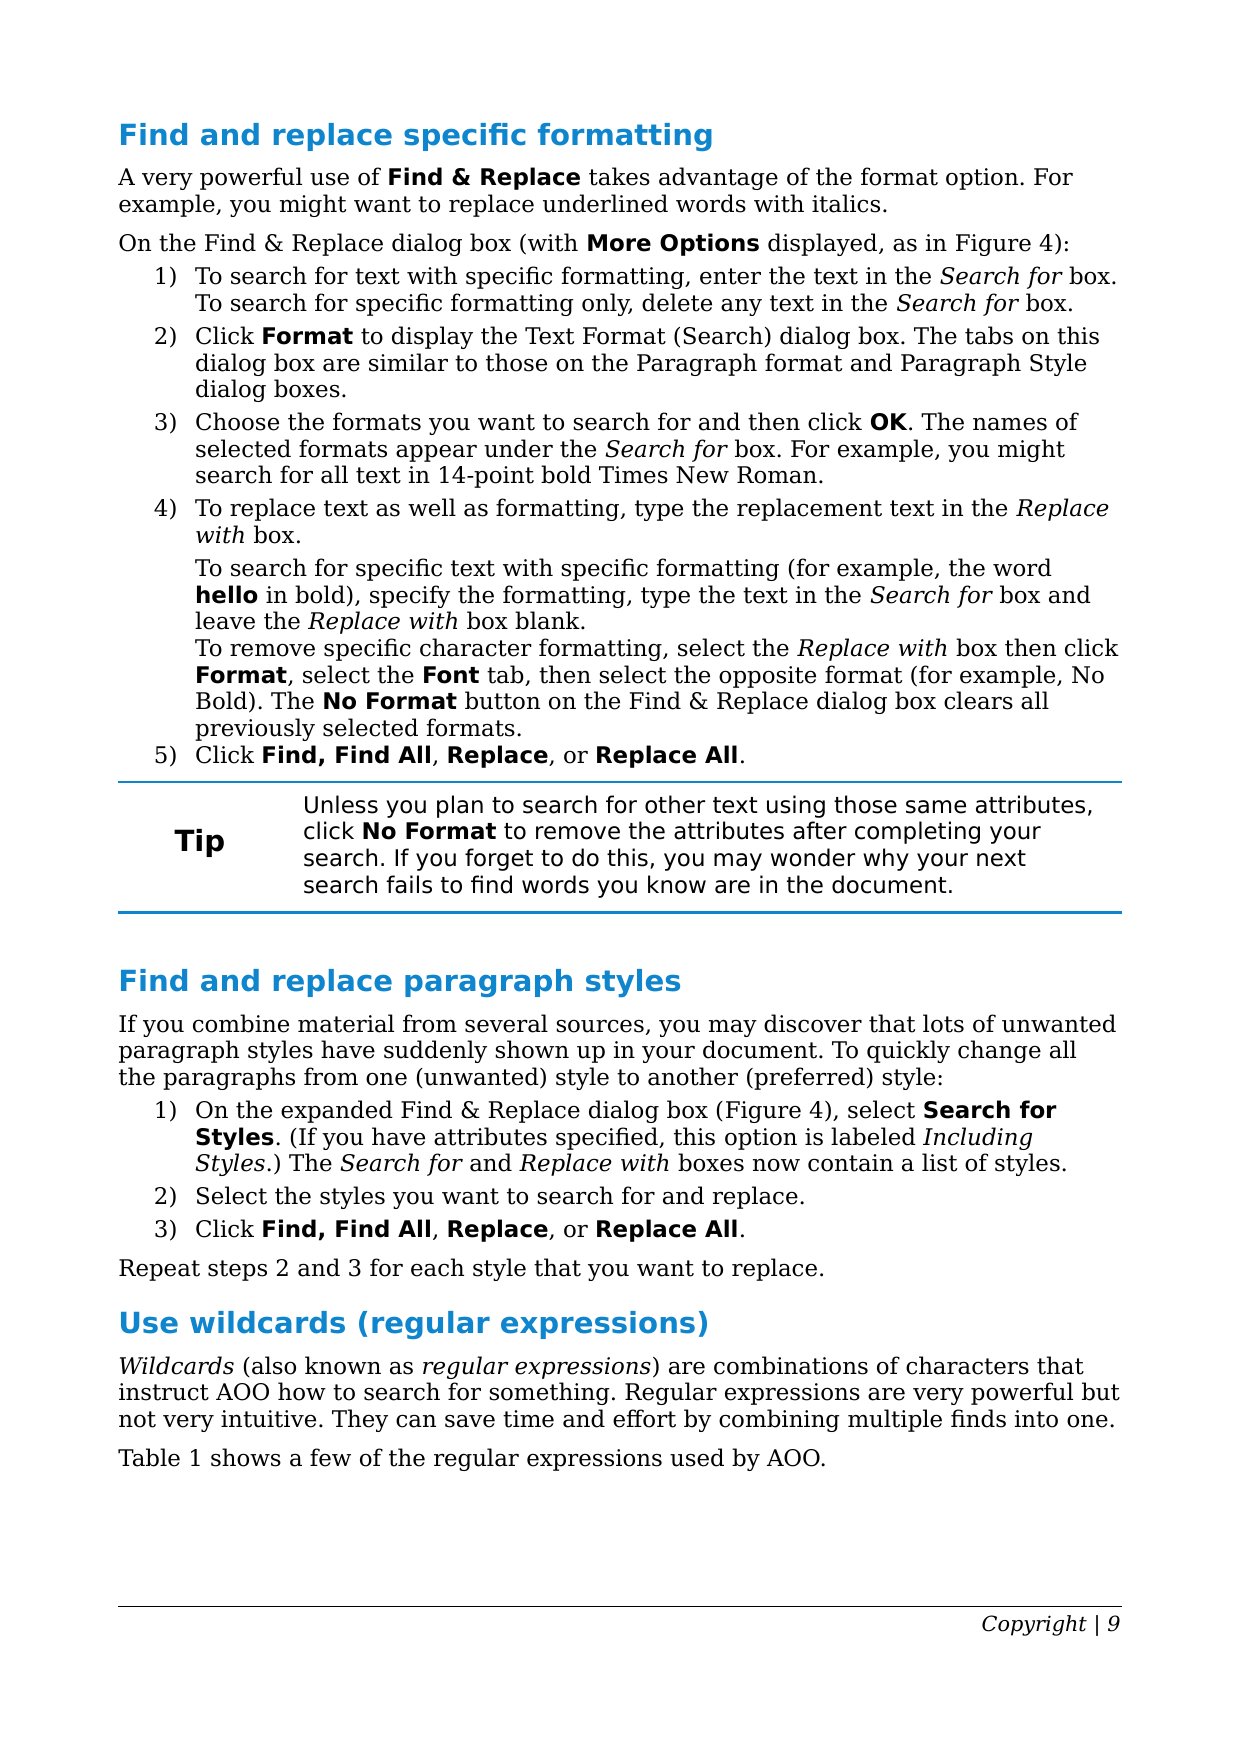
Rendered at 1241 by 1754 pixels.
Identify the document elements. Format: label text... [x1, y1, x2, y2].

text A very powerful use of Find & Replace takes advantage of the format option. For example, you might want to replace underlined words with italics. [118, 164, 1122, 218]
list Click Find, Find All, Replace, or Replace All. [177, 1216, 1122, 1243]
list To replace text as well as formatting, type the replacement text in the Replace with box. [177, 496, 1122, 549]
list On the Find & Replace dialog box (with More Options displayed, as in Figure 4): [118, 230, 1122, 257]
list If you combine material from several sources, you may discover that lots of unwanted paragraph styles have suddenly shown up in your document. To quickly change all the paragraphs from one (unwanted) style to another (preferred) style: [118, 1011, 1122, 1091]
list Choose the formats you want to search for and then click OK. The names of selected formats appear under the Search for box. For example, you might search for all text in 14-point bold Times New Roman. [177, 409, 1122, 489]
subtitle Use wildcards (regular expressions) [118, 1306, 1122, 1340]
list To remove specific character formatting, select the Replace with box then click Format, select the Font tab, then select the opposite format (for example, No Bold). The No Format button on the Find & Replace dialog box clears all previously selected formats. [195, 635, 1122, 742]
list Select the styles you want to search for and replace. [177, 1183, 1122, 1210]
table_header Unless you plan to search for other text using those same attributes, click No Format to remove the attributes after completing your search. If you forget to do this, you may wonder why your next search fails to find words you know are in the document. [281, 783, 1122, 911]
text Table 1 shows a few of the regular expressions used by AOO. [118, 1445, 1122, 1472]
subtitle Find and replace paragraph styles [118, 964, 1122, 998]
list Click Format to display the Text Format (Search) dialog box. The tabs on this dialog box are similar to those on the Paragraph format and Paragraph Style dialog boxes. [177, 323, 1122, 403]
subtitle Find and replace specific formatting [118, 118, 1122, 152]
list To search for specific text with specific formatting (for example, the word hello in bold), specify the formatting, type the text in the Search for box and leave the Replace with box blank. [195, 555, 1122, 635]
list To search for text with specific formatting, enter the text in the Search for box. To search for specific formatting only, delete any text in the Search for box. [177, 263, 1122, 317]
list On the expanded Find & Replace dialog box (Figure 4), select Search for Styles. (If you have attributes specified, this option is labeled Including Styles.) The Search for and Replace with boxes now contain a list of styles. [177, 1097, 1122, 1177]
list Click Find, Find All, Replace, or Replace All. [177, 742, 1122, 768]
text Wildcards (also known as regular expressions) are combinations of characters that instruct AOO how to search for something. Regular expressions are very powerful but not very intuitive. They can save time and effort by combining multiple finds into one. [118, 1353, 1122, 1433]
text Repeat steps 2 and 3 for each style that you want to replace. [118, 1256, 1122, 1282]
table_header Tip [118, 783, 281, 911]
